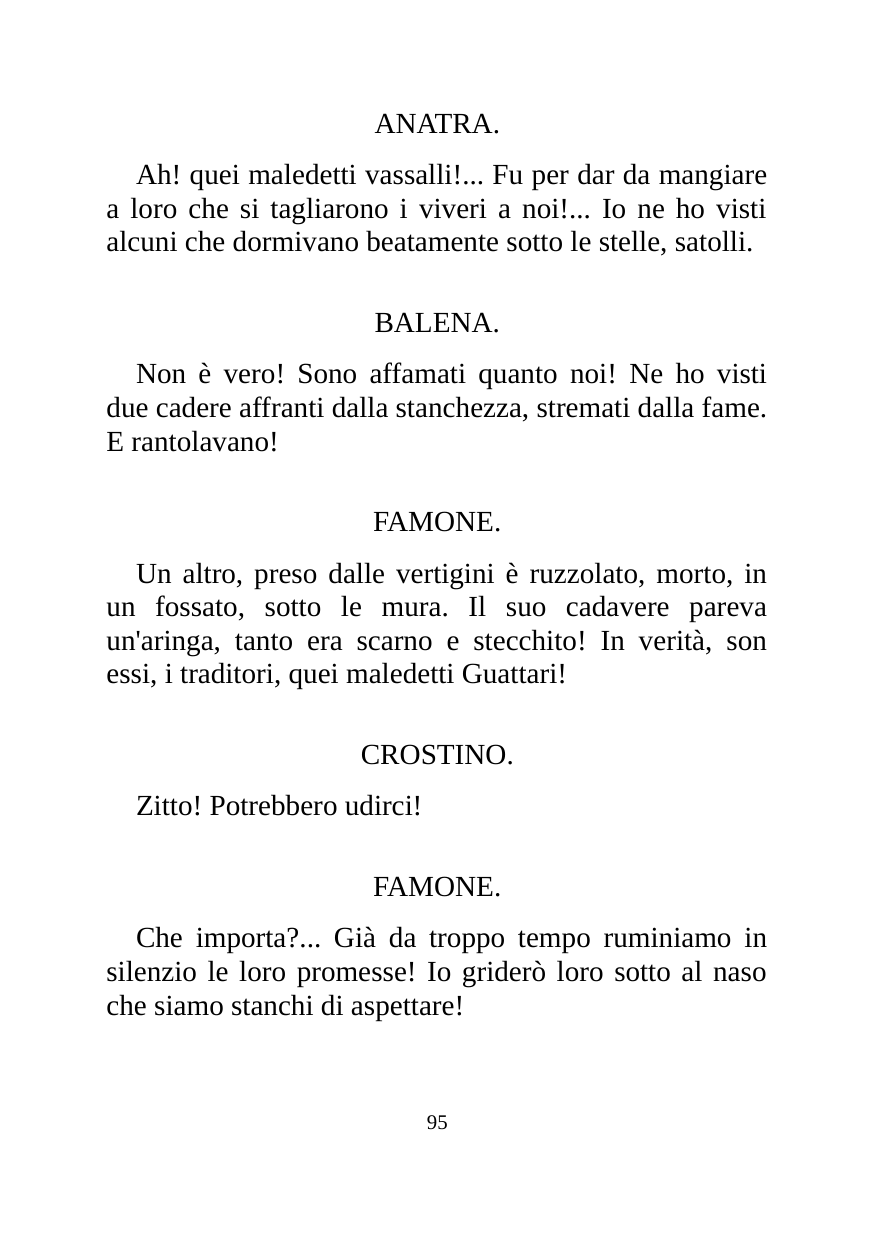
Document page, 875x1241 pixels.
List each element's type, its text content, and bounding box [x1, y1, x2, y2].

text Zitto! Potrebbero udirci! [106, 788, 768, 822]
text FAMONE. [106, 869, 768, 903]
text BALENA. [106, 305, 768, 339]
text Non è vero! Sono affamati quanto noi! Ne ho visti due cadere affranti dalla stanchezza, stremati dalla fame. E rantolavano! [106, 357, 768, 457]
text Ah! quei maledetti vassalli!... Fu per dar da mangiare a loro che si tagliarono i viveri a noi!... Io ne ho visti alcuni che dormivano beatamente sotto le stelle, satolli. [106, 157, 768, 258]
text Un altro, preso dalle vertigini è ruzzolato, morto, in un fossato, sotto le mura. Il suo cadavere pareva un'aringa, tanto era scarno e stecchito! In verità, son essi, i traditori, quei maledetti Guattari! [106, 556, 768, 690]
text CROSTINO. [106, 737, 768, 771]
text ANATRA. [106, 106, 768, 140]
text Che importa?... Già da troppo tempo ruminiamo in silenzio le loro promesse! Io griderò loro sotto al naso che siamo stanchi di aspettare! [106, 921, 768, 1021]
text FAMONE. [106, 504, 768, 538]
